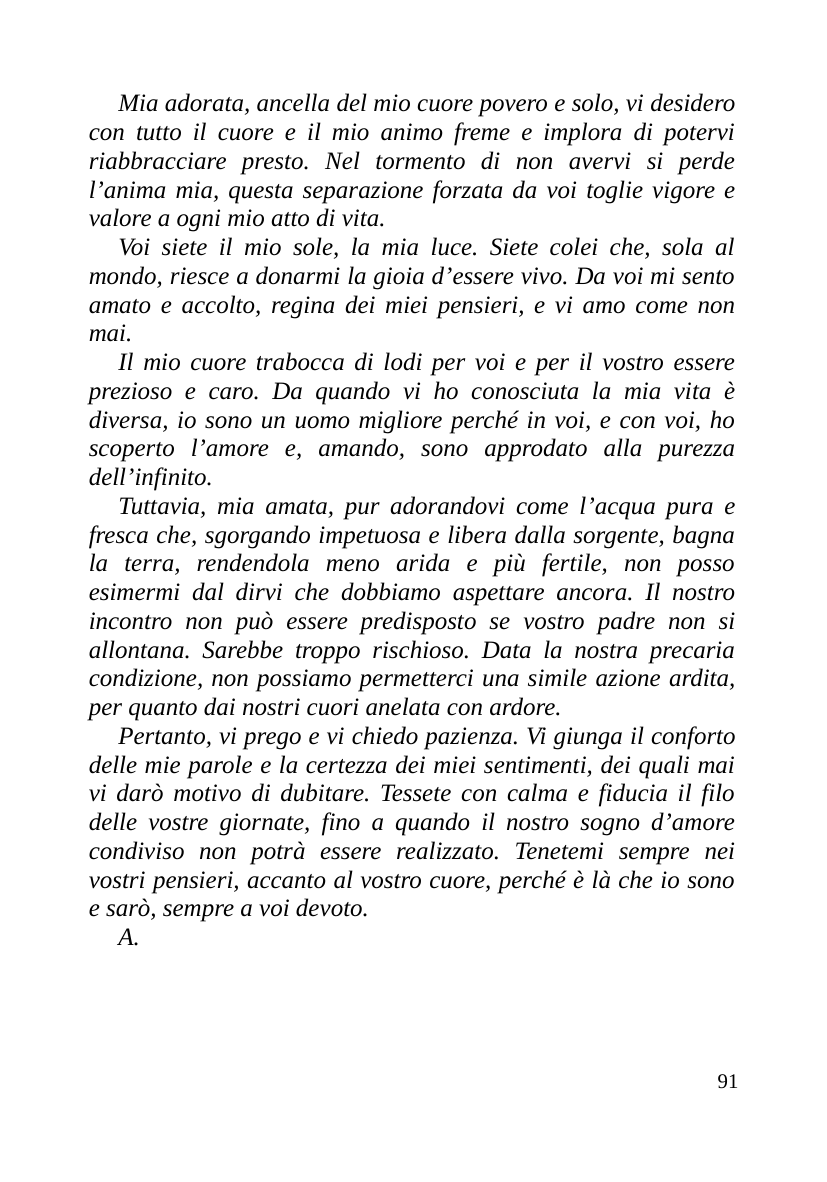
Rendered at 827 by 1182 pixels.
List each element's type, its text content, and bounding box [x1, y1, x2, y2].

text Tuttavia, mia amata, pur adorandovi come l’acqua pura e fresca che, sgorgando impetuosa e libera dalla sorgente, bagna la terra, rendendola meno arida e più fertile, non posso esimermi dal dirvi che dobbiamo aspettare ancora. Il nostro incontro non può essere predisposto se vostro padre non si allontana. Sarebbe troppo rischioso. Data la nostra precaria condizione, non possiamo permetterci una simile azione ardita, per quanto dai nostri cuori anelata con ardore. [88, 491, 738, 721]
text Voi siete il mio sole, la mia luce. Siete colei che, sola al mondo, riesce a donarmi la gioia d’essere vivo. Da voi mi sento amato e accolto, regina dei miei pensieri, e vi amo come non mai. [88, 232, 738, 347]
text Pertanto, vi prego e vi chiedo pazienza. Vi giunga il conforto delle mie parole e la certezza dei miei sentimenti, dei quali mai vi darò motivo di dubitare. Tessete con calma e fiducia il filo delle vostre giornate, fino a quando il nostro sogno d’amore condiviso non potrà essere realizzato. Tenetemi sempre nei vostri pensieri, accanto al vostro cuore, perché è là che io sono e sarò, sempre a voi devoto. [88, 721, 738, 922]
text Il mio cuore trabocca di lodi per voi e per il vostro essere prezioso e caro. Da quando vi ho conosciuta la mia vita è diversa, io sono un uomo migliore perché in voi, e con voi, ho scoperto l’amore e, amando, sono approdato alla purezza dell’infinito. [88, 347, 738, 491]
text Mia adorata, ancella del mio cuore povero e solo, vi desidero con tutto il cuore e il mio animo freme e implora di potervi riabbracciare presto. Nel tormento di non avervi si perde l’anima mia, questa separazione forzata da voi toglie vigore e valore a ogni mio atto di vita. [88, 88, 738, 232]
text A. [88, 922, 738, 951]
